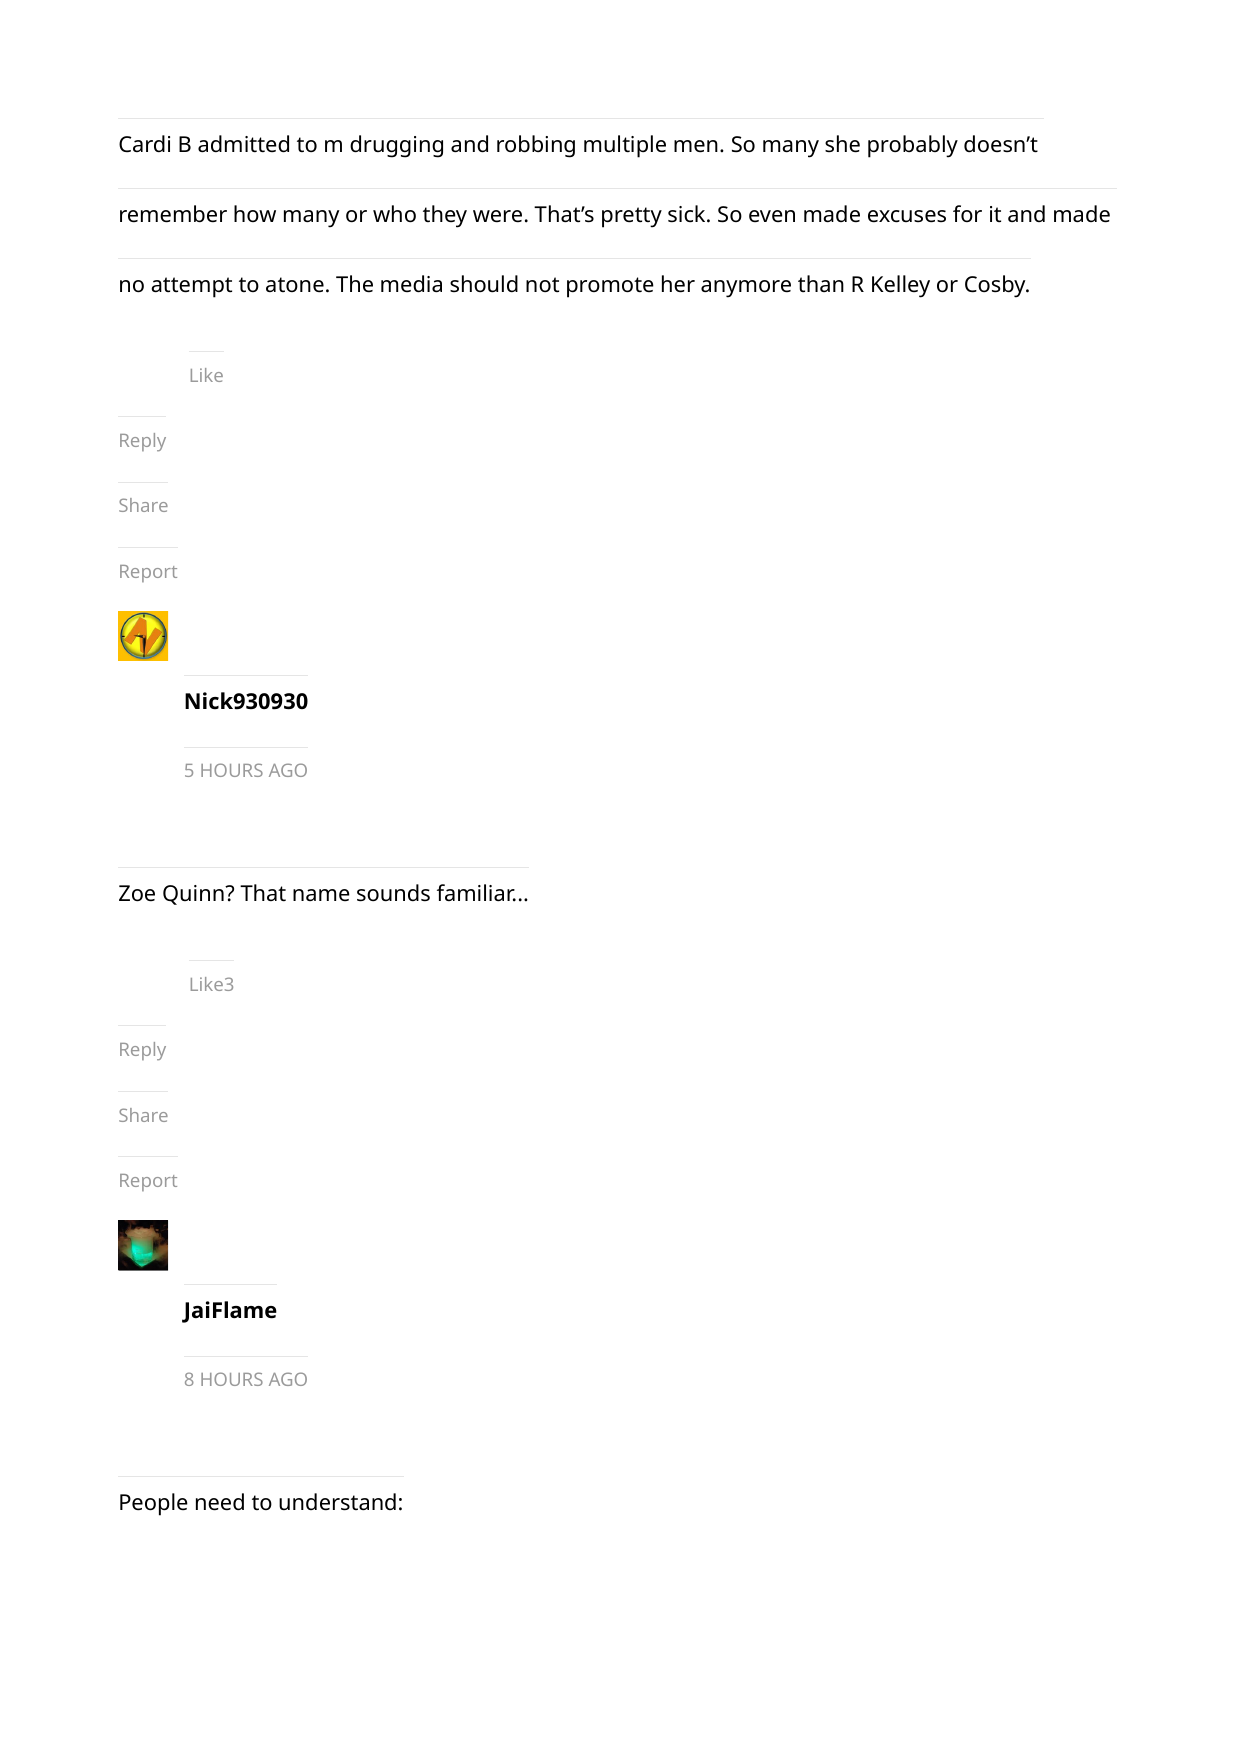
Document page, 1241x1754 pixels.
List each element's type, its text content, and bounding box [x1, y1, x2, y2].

picture [118, 1220, 169, 1271]
text 5 HOURS AGO [184, 747, 1117, 783]
text JaiFlame [184, 1284, 1114, 1325]
text Share [118, 482, 1122, 518]
text Report [118, 547, 1122, 584]
text Reply [118, 416, 1122, 453]
text Like3 [188, 960, 1122, 997]
picture [118, 611, 169, 661]
text Like [188, 351, 1122, 387]
text 8 HOURS AGO [184, 1356, 1117, 1392]
text Share [118, 1091, 1122, 1127]
text Reply [118, 1025, 1122, 1062]
text People need to understand: [118, 1476, 1122, 1586]
text Cardi B admitted to m drugging and robbing multiple men. So many she probably doesn’t remember how many or who they were. That’s pretty sick. So even made excuses for it and made no attempt to atone. The media should not promote her anymore than R Kelley or Cosby. [118, 118, 1122, 298]
text Report [118, 1156, 1122, 1193]
text Nick930930 [184, 675, 1114, 716]
text Zoe Quinn? That name sounds familiar... [118, 867, 1122, 908]
